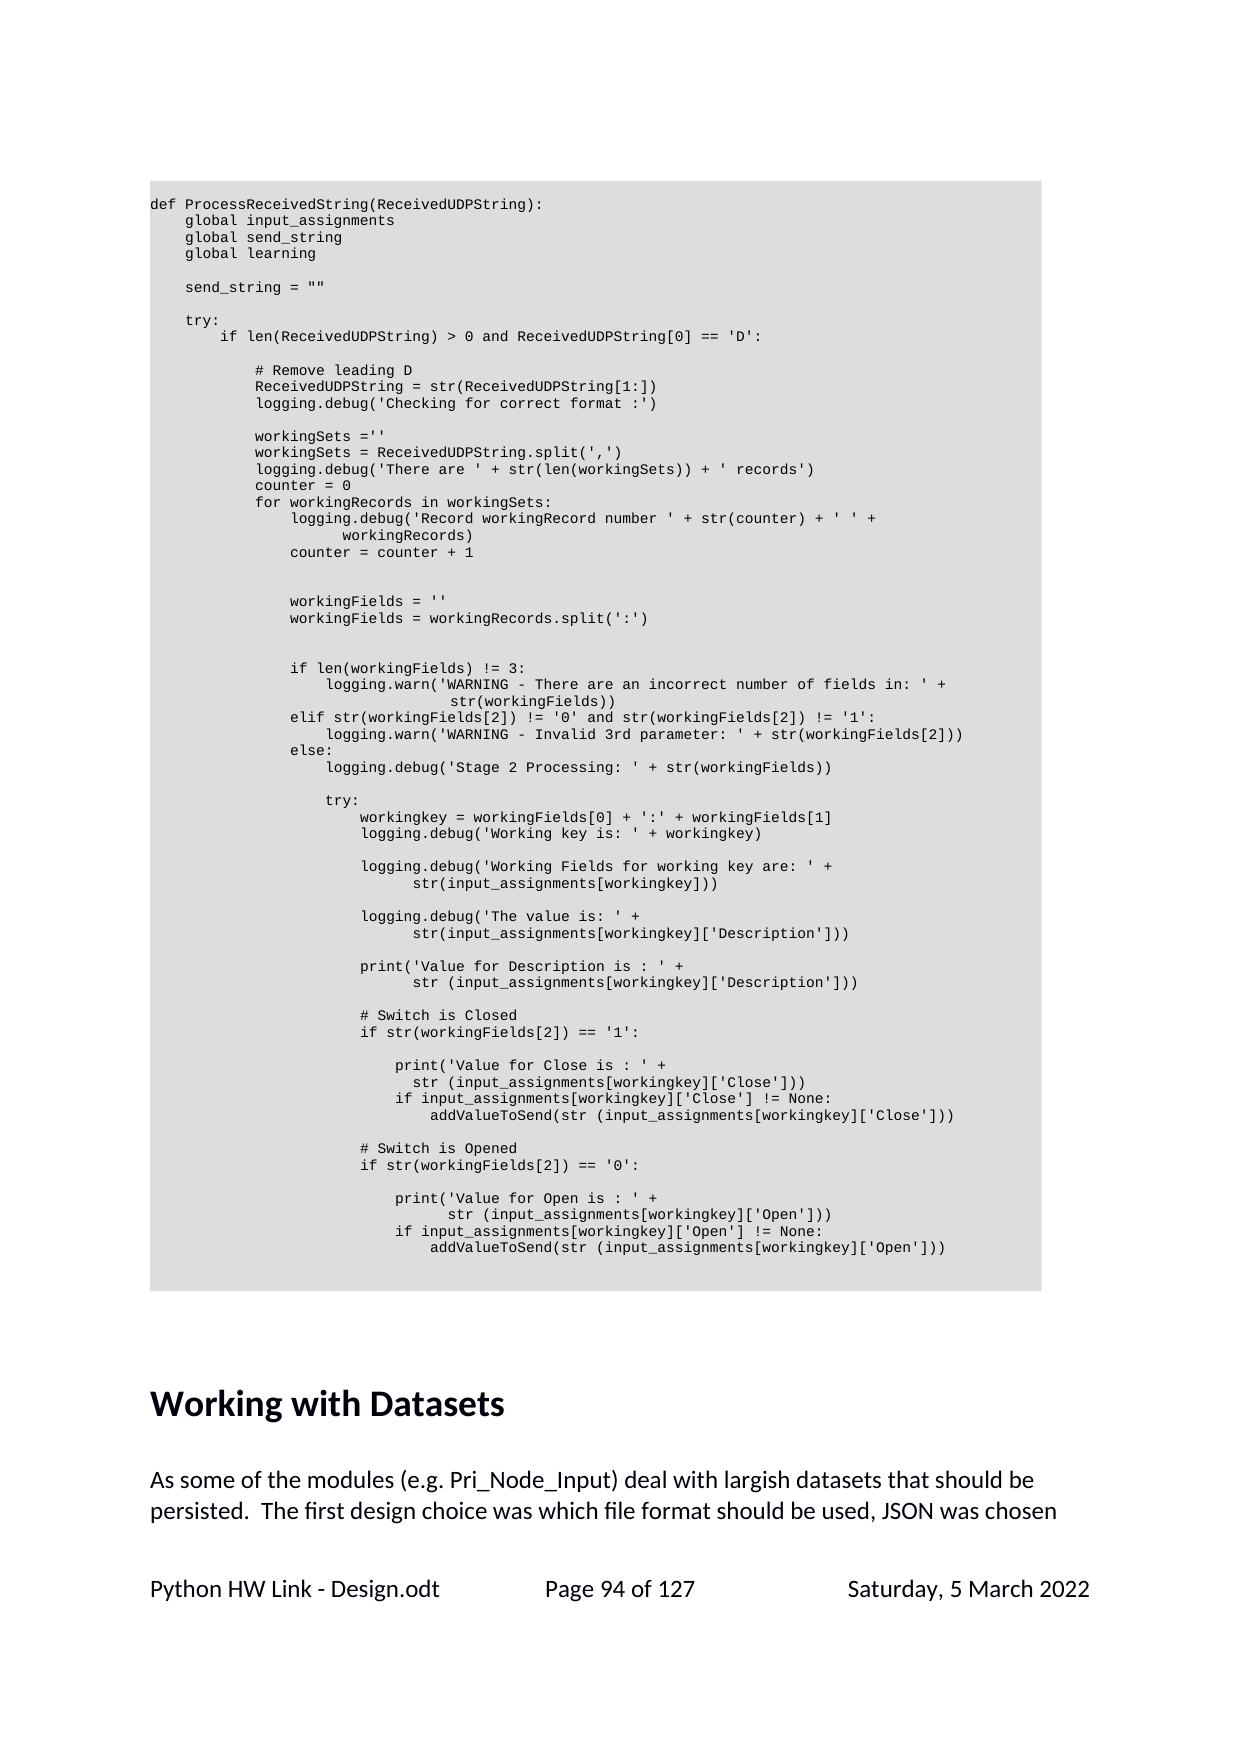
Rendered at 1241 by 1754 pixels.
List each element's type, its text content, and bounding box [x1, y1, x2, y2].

text As some of the modules (e.g. Pri_Node_Input) deal with largish datasets that should be persisted. The first design choice was which file format should be used, JSON was chosen [150, 1464, 1090, 1526]
subtitle Working with Datasets [150, 1380, 1090, 1426]
